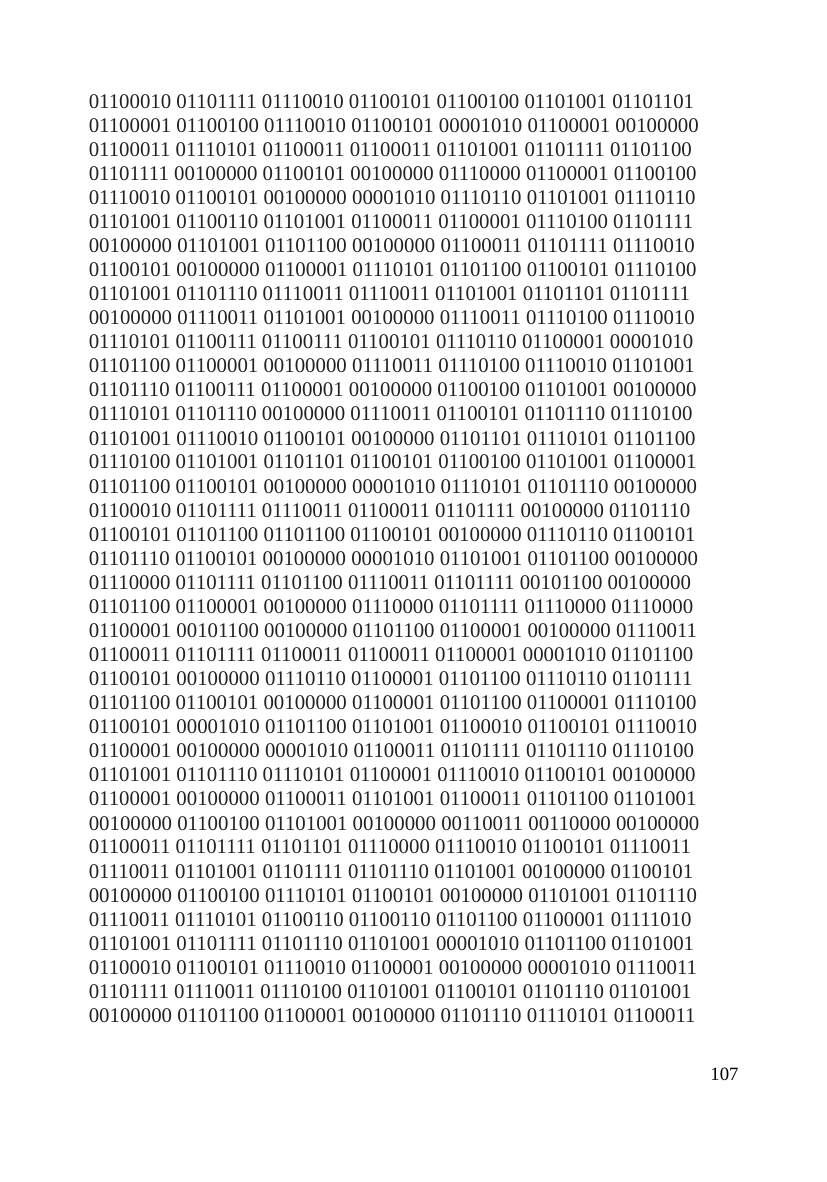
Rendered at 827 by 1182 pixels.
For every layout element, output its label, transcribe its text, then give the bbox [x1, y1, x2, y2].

text 01100010 01101111 01110010 01100101 01100100 01101001 01101101 01100001 01100100 01110010 01100101 00001010 01100001 00100000 01100011 01110101 01100011 01100011 01101001 01101111 01101100 01101111 00100000 01100101 00100000 01110000 01100001 01100100 01110010 01100101 00100000 00001010 01110110 01101001 01110110 01101001 01100110 01101001 01100011 01100001 01110100 01101111 00100000 01101001 01101100 00100000 01100011 01101111 01110010 01100101 00100000 01100001 01110101 01101100 01100101 01110100 01101001 01101110 01110011 01110011 01101001 01101101 01101111 00100000 01110011 01101001 00100000 01110011 01110100 01110010 01110101 01100111 01100111 01100101 01110110 01100001 00001010 01101100 01100001 00100000 01110011 01110100 01110010 01101001 01101110 01100111 01100001 00100000 01100100 01101001 00100000 01110101 01101110 00100000 01110011 01100101 01101110 01110100 01101001 01110010 01100101 00100000 01101101 01110101 01101100 01110100 01101001 01101101 01100101 01100100 01101001 01100001 01101100 01100101 00100000 00001010 01110101 01101110 00100000 01100010 01101111 01110011 01100011 01101111 00100000 01101110 01100101 01101100 01101100 01100101 00100000 01110110 01100101 01101110 01100101 00100000 00001010 01101001 01101100 00100000 01110000 01101111 01101100 01110011 01101111 00101100 00100000 01101100 01100001 00100000 01110000 01101111 01110000 01110000 01100001 00101100 00100000 01101100 01100001 00100000 01110011 01100011 01101111 01100011 01100011 01100001 00001010 01101100 01100101 00100000 01110110 01100001 01101100 01110110 01101111 01101100 01100101 00100000 01100001 01101100 01100001 01110100 01100101 00001010 01101100 01101001 01100010 01100101 01110010 01100001 00100000 00001010 01100011 01101111 01101110 01110100 01101001 01101110 01110101 01100001 01110010 01100101 00100000 01100001 00100000 01100011 01101001 01100011 01101100 01101001 00100000 01100100 01101001 00100000 00110011 00110000 00100000 01100011 01101111 01101101 01110000 01110010 01100101 01110011 01110011 01101001 01101111 01101110 01101001 00100000 01100101 00100000 01100100 01110101 01100101 00100000 01101001 01101110 01110011 01110101 01100110 01100110 01101100 01100001 01111010 01101001 01101111 01101110 01101001 00001010 01101100 01101001 01100010 01100101 01110010 01100001 00100000 00001010 01110011 01101111 01110011 01110100 01101001 01100101 01101110 01101001 00100000 01101100 01100001 00100000 01101110 01110101 01100011 [88, 88, 738, 1027]
